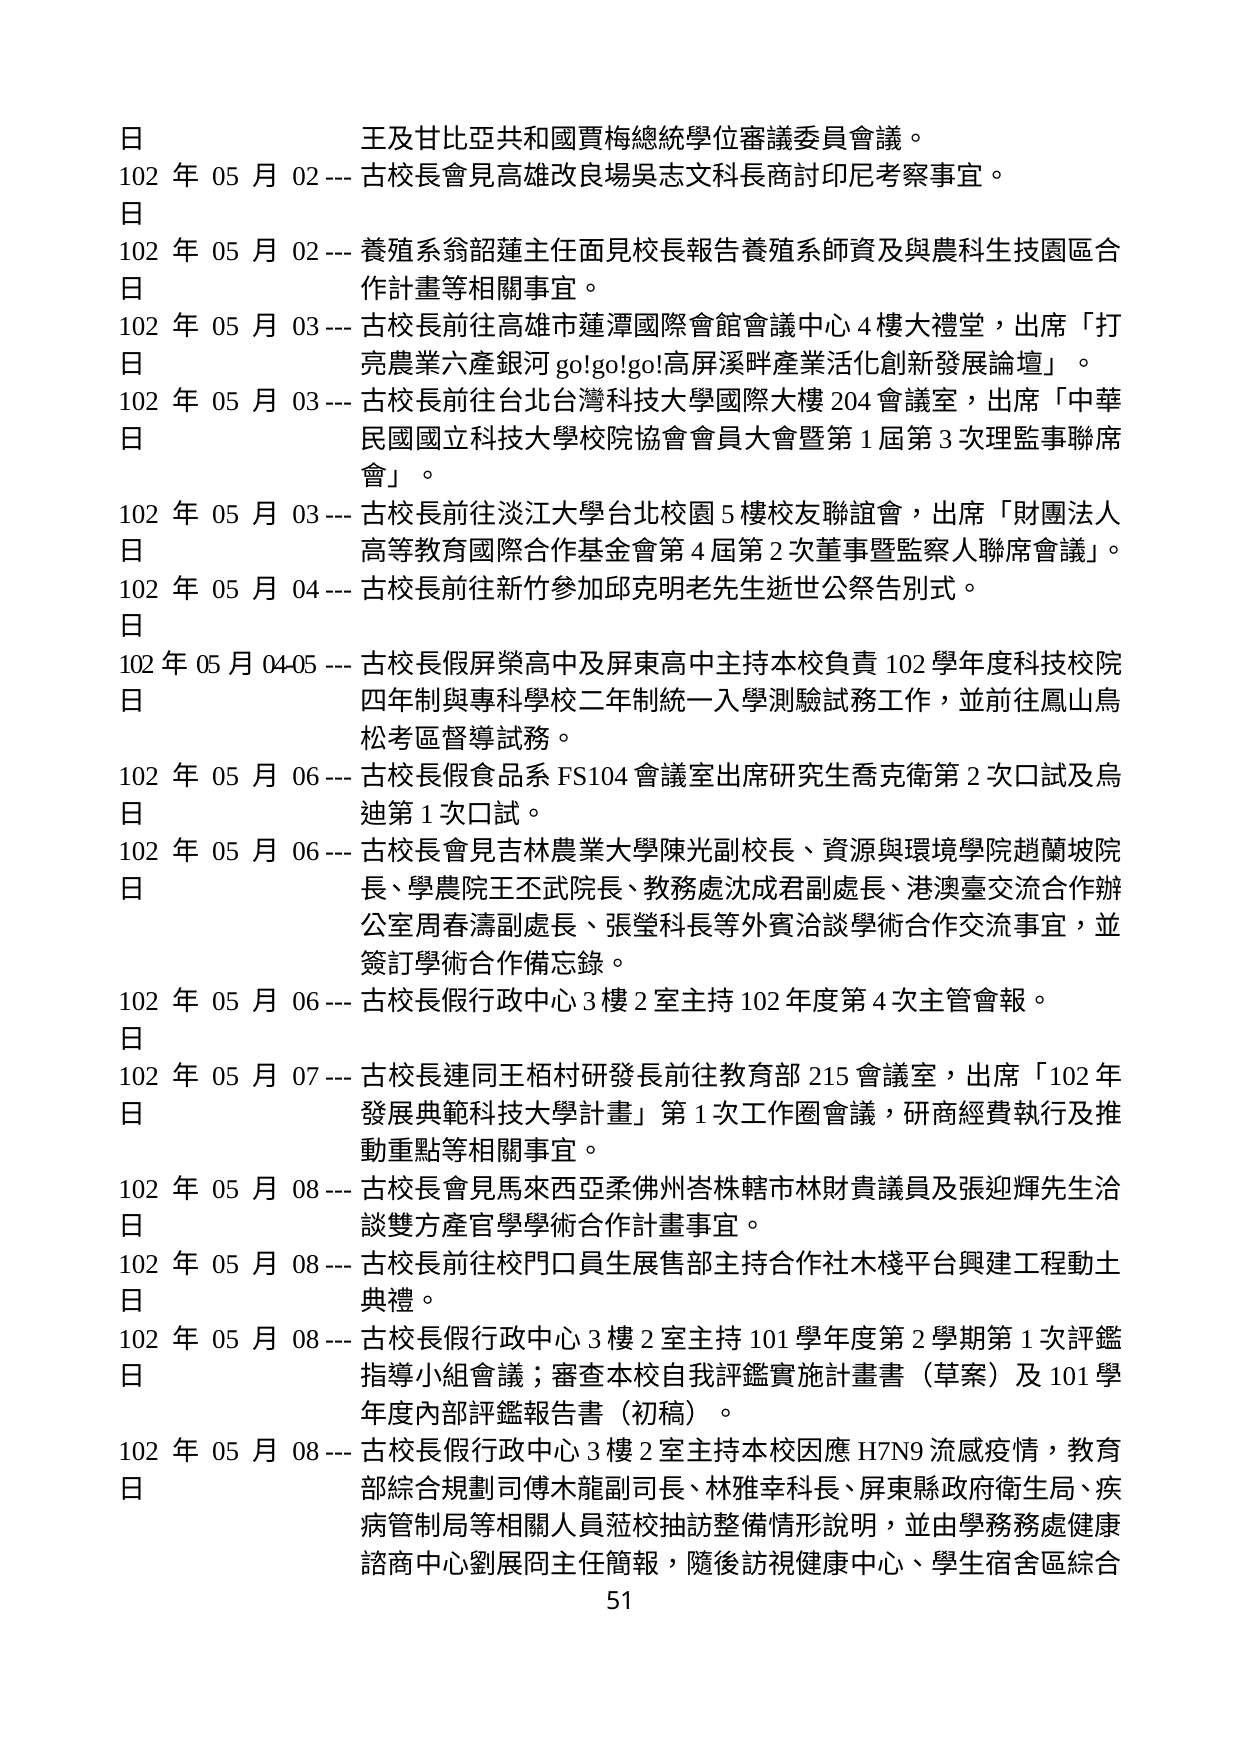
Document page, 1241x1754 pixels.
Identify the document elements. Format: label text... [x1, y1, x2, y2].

table_cell --- [322, 493, 357, 568]
table_cell 古校長前往校門口員生展售部主持合作社木棧平台興建工程動土典禮。 [358, 1243, 1125, 1318]
table_cell 102年05月02日 [115, 231, 322, 306]
table_cell 102年05月06日 [115, 831, 322, 981]
table_cell 古校長假食品系FS104會議室出席研究生喬克衛第2次口試及烏迪第1次口試。 [358, 756, 1125, 831]
table_cell 古校長會見吉林農業大學陳光副校長、資源與環境學院趙蘭坡院長、學農院王丕武院長、教務處沈成君副處長、港澳臺交流合作辦公室周春濤副處長、張瑩科長等外賓洽談學術合作交流事宜，並簽訂學術合作備忘錄。 [358, 831, 1125, 981]
table_cell 102年05月03日 [115, 306, 322, 381]
table_cell 古校長會見高雄改良場吳志文科長商討印尼考察事宜。 [358, 156, 1125, 231]
table_cell 古校長前往淡江大學台北校園5樓校友聯誼會，出席「財團法人高等教育國際合作基金會第4屆第2次董事暨監察人聯席會議」。 [358, 493, 1125, 568]
table_cell 古校長假行政中心3樓2室主持102年度第4次主管會報。 [358, 981, 1125, 1056]
table_cell 古校長連同王栢村研發長前往教育部215會議室，出席「102年發展典範科技大學計畫」第1次工作圈會議，研商經費執行及推動重點等相關事宜。 [358, 1056, 1125, 1168]
table_cell 102年05月07日 [115, 1056, 322, 1168]
table_cell 102年05月06日 [115, 756, 322, 831]
table_cell 102年05月08日 [115, 1431, 322, 1581]
table_cell 古校長前往高雄市蓮潭國際會館會議中心4樓大禮堂，出席「打亮農業六產銀河go!go!go!高屏溪畔產業活化創新發展論壇」。 [358, 306, 1125, 381]
table_cell 102年05月02日 [115, 156, 322, 231]
table_cell --- [322, 231, 357, 306]
table_cell 102年05月08日 [115, 1243, 322, 1318]
table_cell 102年05月08日 [115, 1168, 322, 1243]
table_cell --- [322, 118, 357, 156]
table_cell --- [322, 568, 357, 643]
table_cell 古校長會見馬來西亞柔佛州峇株轄市林財貴議員及張迎輝先生洽談雙方產官學學術合作計畫事宜。 [358, 1168, 1125, 1243]
table_cell 102年05月03日 [115, 493, 322, 568]
table_cell 102年05月03日 [115, 381, 322, 493]
table_cell --- [322, 1318, 357, 1431]
table_cell 古校長假屏榮高中及屏東高中主持本校負責102學年度科技校院四年制與專科學校二年制統一入學測驗試務工作，並前往鳳山鳥松考區督導試務。 [358, 643, 1125, 756]
table_cell 日 [115, 118, 322, 156]
table_cell 102年05月04-05日 [115, 643, 322, 756]
table_cell 古校長假行政中心3樓2室主持101學年度第2學期第1次評鑑指導小組會議；審查本校自我評鑑實施計畫書（草案）及101學年度內部評鑑報告書（初稿）。 [358, 1318, 1125, 1431]
table_cell 古校長假行政中心3樓2室主持本校因應H7N9流感疫情，教育部綜合規劃司傅木龍副司長、林雅幸科長、屏東縣政府衛生局、疾病管制局等相關人員蒞校抽訪整備情形說明，並由學務務處健康諮商中心劉展冏主任簡報，隨後訪視健康中心、學生宿舍區綜合 [358, 1431, 1125, 1581]
table_cell 102年05月04日 [115, 568, 322, 643]
table_cell 102年05月08日 [115, 1318, 322, 1431]
table_cell --- [322, 156, 357, 231]
table_cell --- [322, 1431, 357, 1581]
table_cell --- [322, 756, 357, 831]
table_cell --- [322, 643, 357, 756]
table_cell --- [322, 981, 357, 1056]
table_cell --- [322, 1168, 357, 1243]
table_cell --- [322, 306, 357, 381]
table_cell 古校長前往新竹參加邱克明老先生逝世公祭告別式。 [358, 568, 1125, 643]
table_cell 102年05月06日 [115, 981, 322, 1056]
table_cell 王及甘比亞共和國賈梅總統學位審議委員會議。 [358, 118, 1125, 156]
table_cell 養殖系翁韶蓮主任面見校長報告養殖系師資及與農科生技園區合作計畫等相關事宜。 [358, 231, 1125, 306]
table_cell --- [322, 1243, 357, 1318]
table_cell --- [322, 381, 357, 493]
table_cell --- [322, 831, 357, 981]
table_cell 古校長前往台北台灣科技大學國際大樓204會議室，出席「中華民國國立科技大學校院協會會員大會暨第1屆第3次理監事聯席會」。 [358, 381, 1125, 493]
table_cell --- [322, 1056, 357, 1168]
